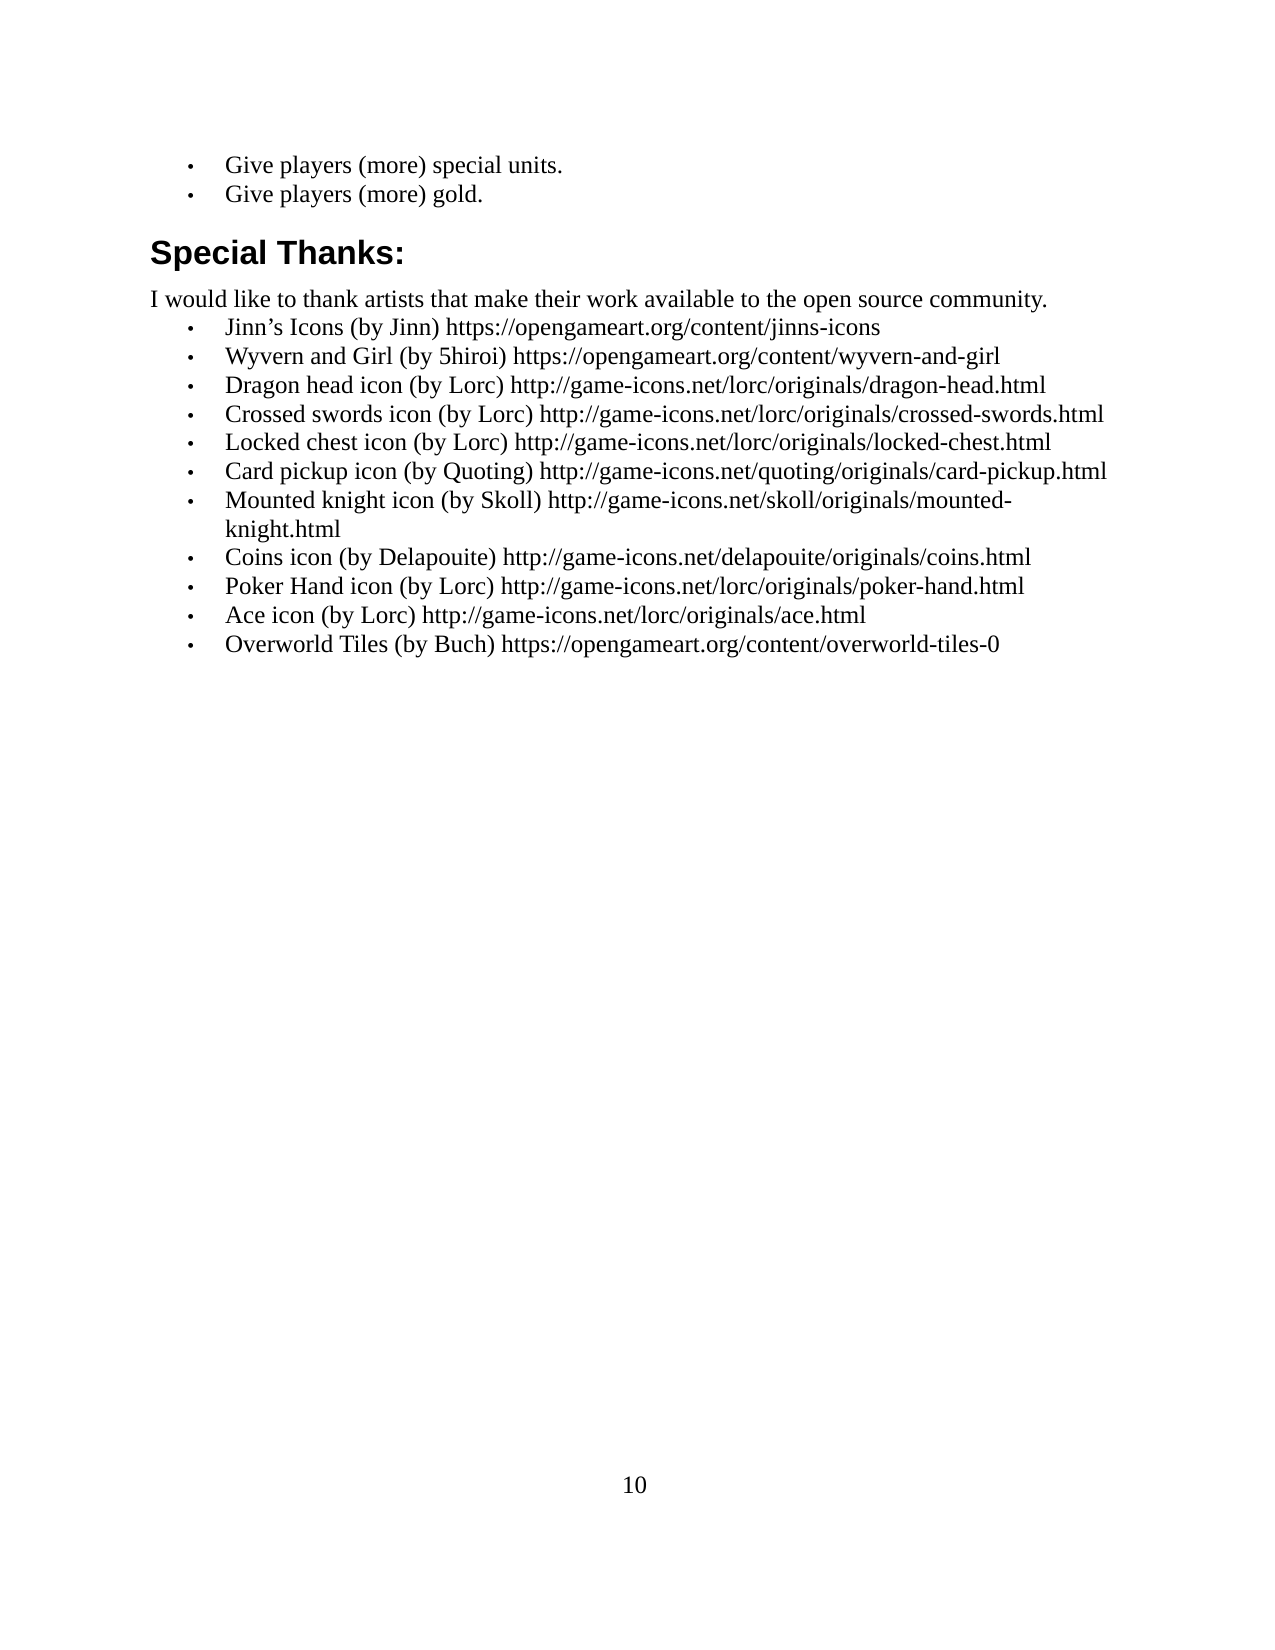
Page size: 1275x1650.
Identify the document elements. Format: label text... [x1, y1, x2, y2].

list Overworld Tiles (by Buch) https://opengameart.org/content/overworld-tiles-0 [187, 629, 1125, 657]
list Jinn’s Icons (by Jinn) https://opengameart.org/content/jinns-icons [187, 312, 1125, 341]
list Give players (more) gold. [187, 179, 1125, 207]
text I would like to thank artists that make their work available to the open source community. [150, 284, 1125, 312]
list Poker Hand icon (by Lorc) http://game-icons.net/lorc/originals/poker-hand.html [187, 571, 1125, 600]
list Card pickup icon (by Quoting) http://game-icons.net/quoting/originals/card-pickup.html [187, 456, 1125, 485]
subtitle Special Thanks: [150, 232, 1125, 271]
list Wyvern and Girl (by 5hiroi) https://opengameart.org/content/wyvern-and-girl [187, 341, 1125, 370]
list Locked chest icon (by Lorc) http://game-icons.net/lorc/originals/locked-chest.html [187, 427, 1125, 456]
list Coins icon (by Delapouite) http://game-icons.net/delapouite/originals/coins.html [187, 542, 1125, 571]
list Give players (more) special units. [187, 150, 1125, 179]
list Crossed swords icon (by Lorc) http://game-icons.net/lorc/originals/crossed-swords.html [187, 399, 1125, 427]
list Mounted knight icon (by Skoll) http://game-icons.net/skoll/originals/mounted-knight.html [187, 485, 1125, 542]
list Dragon head icon (by Lorc) http://game-icons.net/lorc/originals/dragon-head.html [187, 370, 1125, 399]
list Ace icon (by Lorc) http://game-icons.net/lorc/originals/ace.html [187, 600, 1125, 629]
